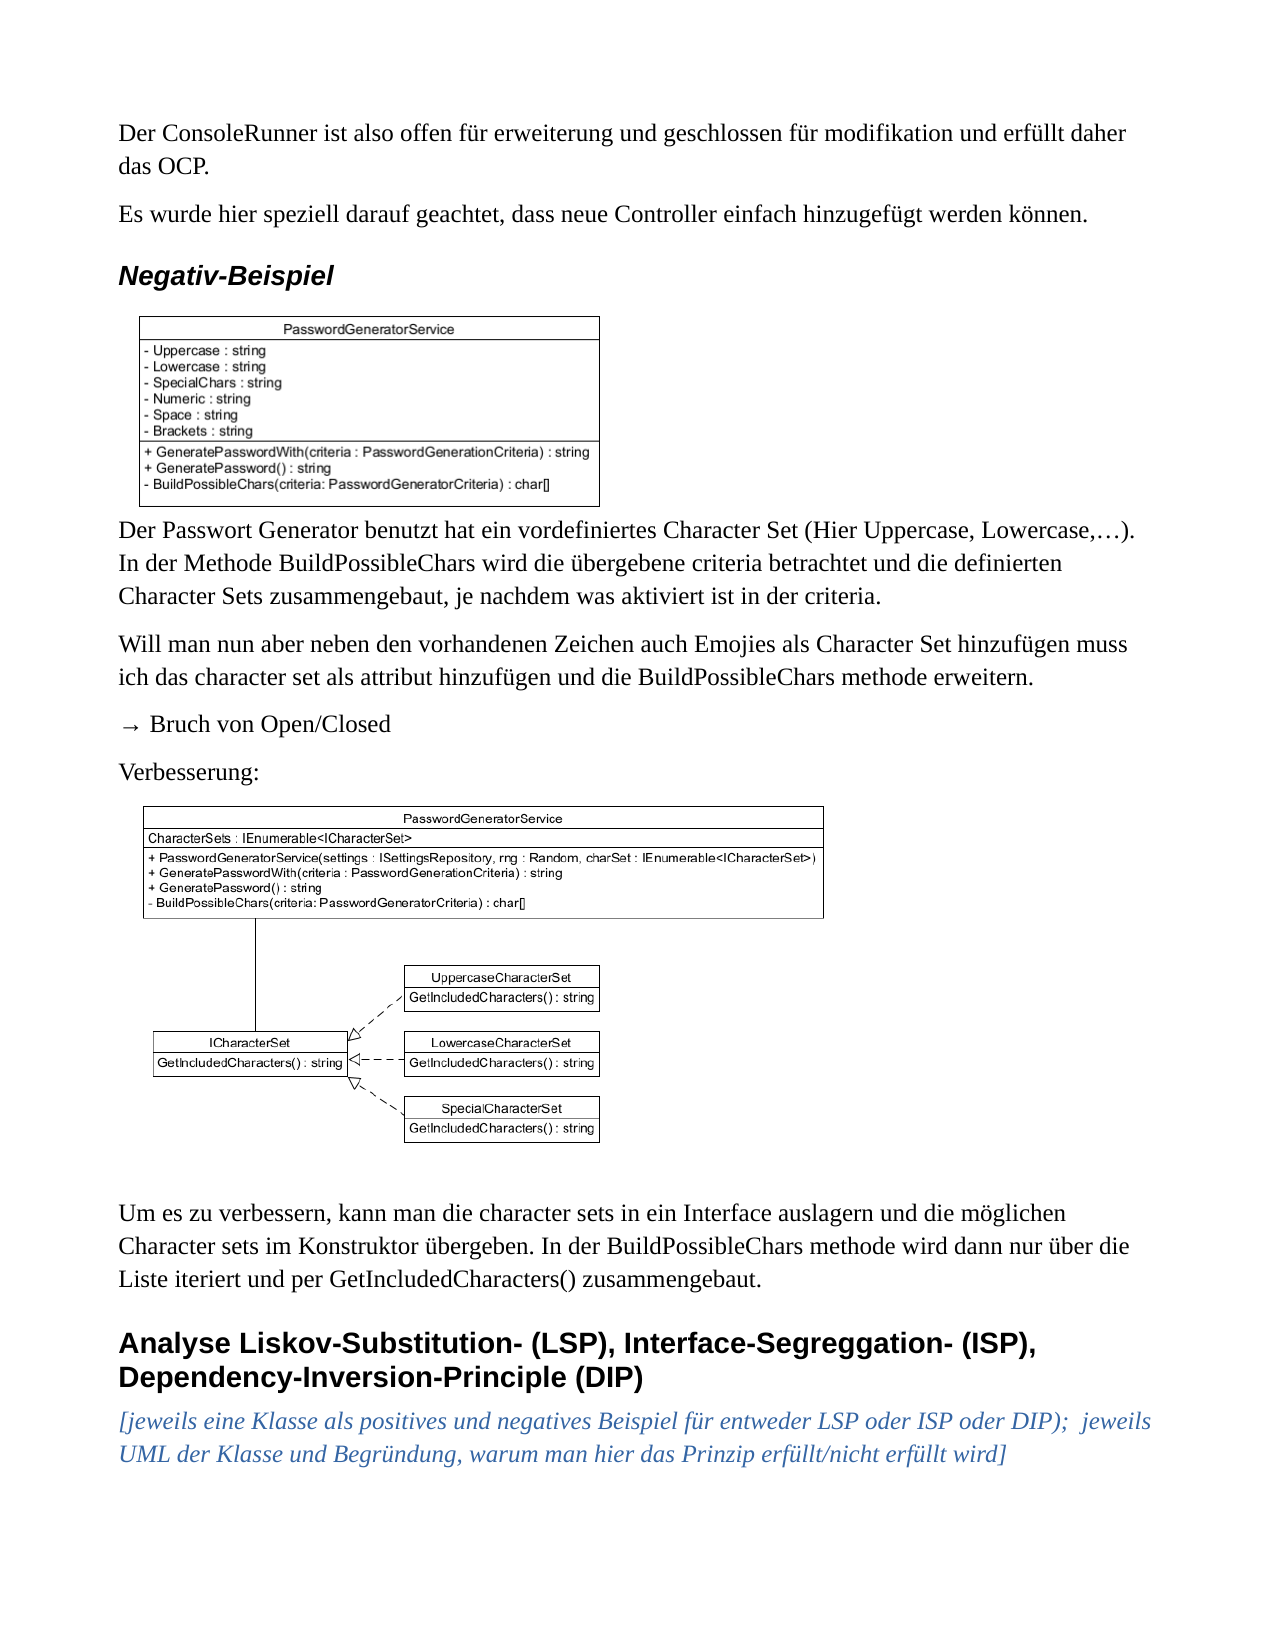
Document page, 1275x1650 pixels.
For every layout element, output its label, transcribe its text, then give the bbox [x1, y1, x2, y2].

text Der ConsoleRunner ist also offen für erweiterung und geschlossen für modifikation und erfüllt daher das OCP. [118, 118, 1157, 180]
text → Bruch von Open/Closed [118, 709, 1157, 738]
picture [136, 311, 603, 511]
subtitle Analyse Liskov-Substitution- (LSP), Interface-Segreggation- (ISP), Dependency-Inversion-Principle (DIP) [118, 1326, 1157, 1394]
text Verbesserung: [118, 757, 1157, 786]
text Der Passwort Generator benutzt hat ein vordefiniertes Character Set (Hier Uppercase, Lowercase,…). In der Methode BuildPossibleChars wird die übergebene criteria betrachtet und die definierten Character Sets zusammengebaut, je nachdem was aktiviert ist in der criteria. [118, 303, 1157, 610]
text Will man nun aber neben den vorhandenen Zeichen auch Emojies als Character Set hinzufügen muss ich das character set als attribut hinzufügen und die BuildPossibleChars methode erweitern. [118, 629, 1157, 691]
text Um es zu verbessern, kann man die character sets in ein Interface auslagern und die möglichen Character sets im Konstruktor übergeben. In der BuildPossibleChars methode wird dann nur über die Liste iteriert und per GetIncludedCharacters() zusammengebaut. [118, 1198, 1157, 1293]
subtitle Negativ-Beispiel [118, 259, 1157, 291]
text [jeweils eine Klasse als positives und negatives Beispiel für entweder LSP oder ISP oder DIP); jeweils UML der Klasse und Begründung, warum man hier das Prinzip erfüllt/nicht erfüllt wird] [118, 1406, 1157, 1468]
text Es wurde hier speziell darauf geachtet, dass neue Controller einfach hinzugefügt werden können. [118, 199, 1157, 227]
picture [140, 804, 827, 1147]
